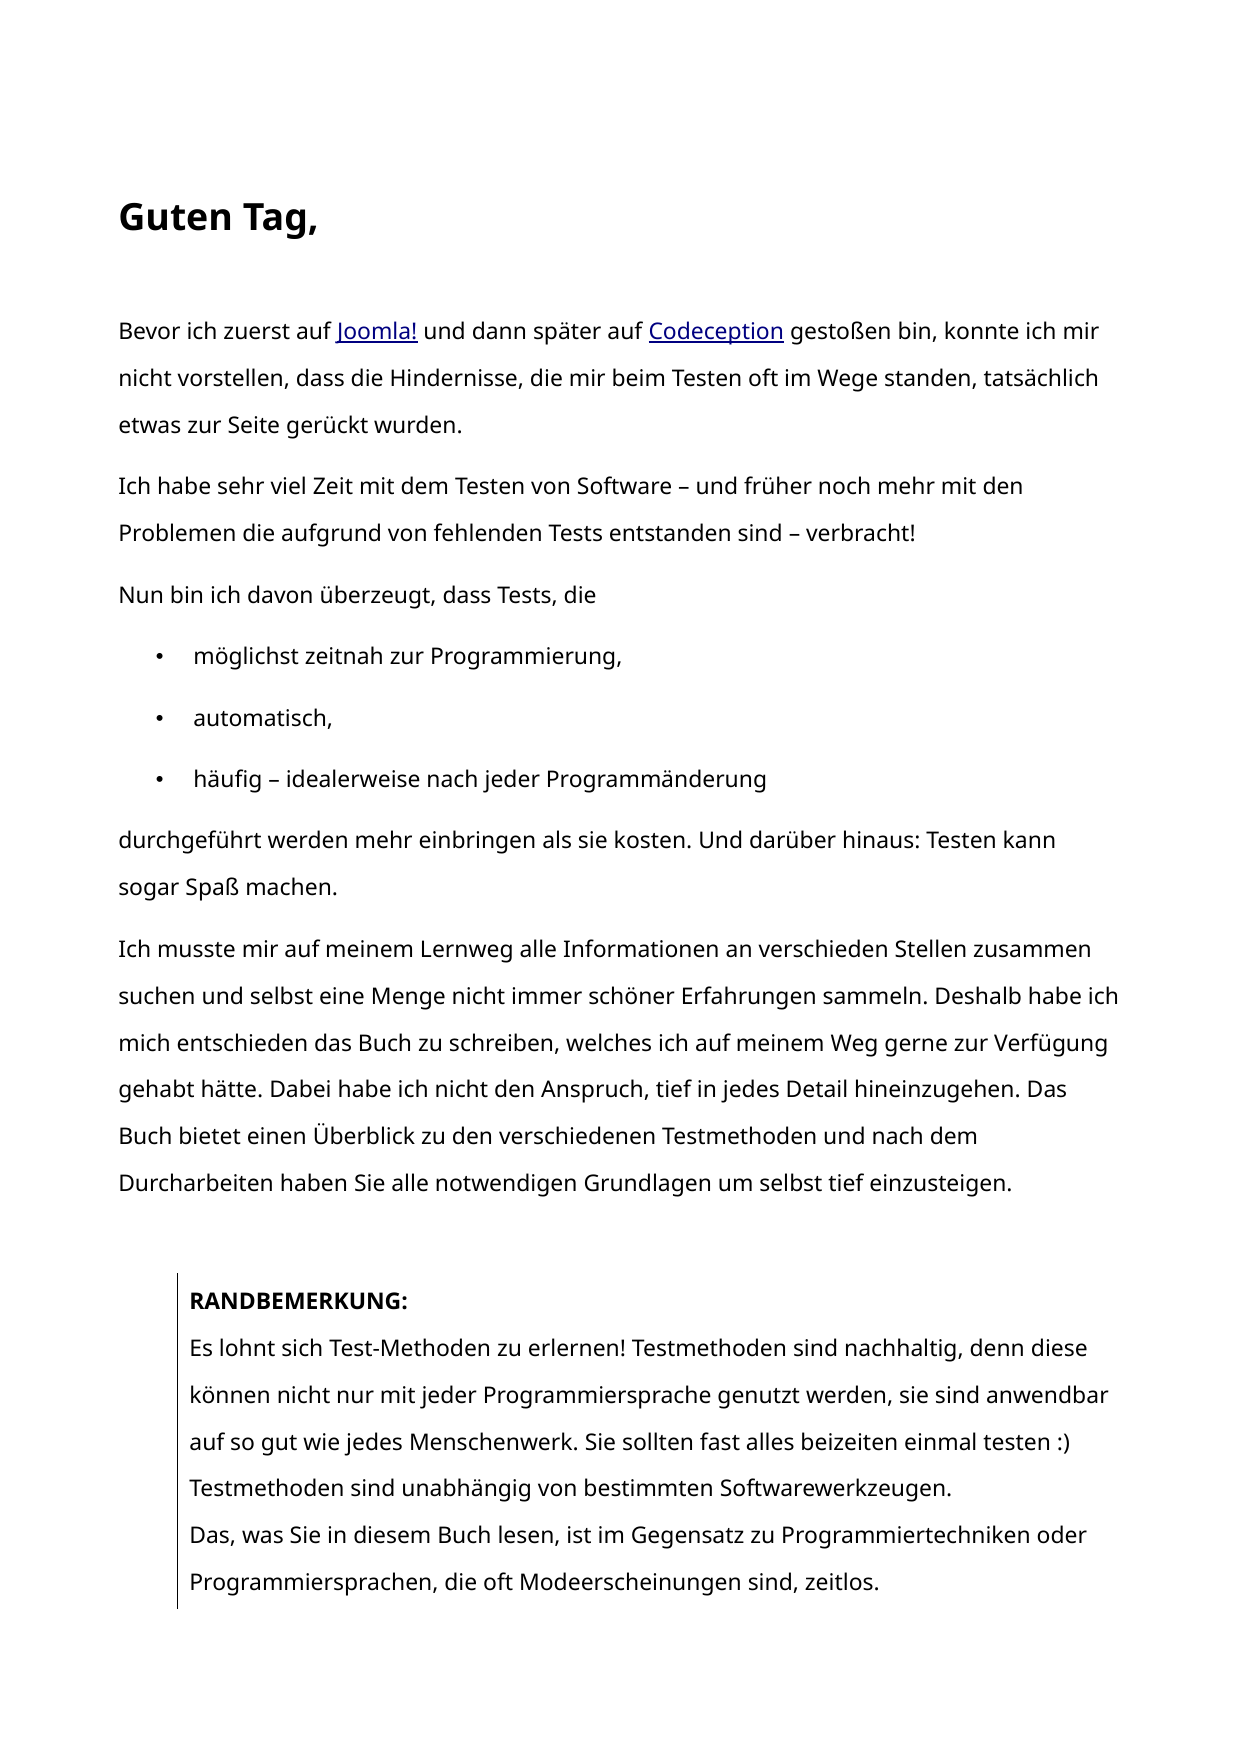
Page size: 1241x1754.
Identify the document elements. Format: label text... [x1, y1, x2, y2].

list möglichst zeitnah zur Programmierung, [156, 640, 1122, 671]
list häufig – idealerweise nach jeder Programmänderung [156, 763, 1122, 794]
text Nun bin ich davon überzeugt, dass Tests, die [118, 578, 1122, 610]
subtitle Guten Tag, [118, 190, 1122, 241]
text Ich musste mir auf meinem Lernweg alle Informationen an verschieden Stellen zusammen suchen und selbst eine Menge nicht immer schöner Erfahrungen sammeln. Deshalb habe ich mich entschieden das Buch zu schreiben, welches ich auf meinem Weg gerne zur Verfügung gehabt hätte. Dabei habe ich nicht den Anspruch, tief in jedes Detail hineinzugehen. Das Buch bietet einen Überblick zu den verschiedenen Testmethoden und nach dem Durcharbeiten haben Sie alle notwendigen Grundlagen um selbst tief einzusteigen. [118, 933, 1122, 1198]
text durchgeführt werden mehr einbringen als sie kosten. Und darüber hinaus: Testen kann sogar Spaß machen. [118, 824, 1122, 902]
text Bevor ich zuerst auf Joomla! und dann später auf Codeception gestoßen bin, konnte ich mir nicht vorstellen, dass die Hindernisse, die mir beim Testen oft im Wege standen, tatsächlich etwas zur Seite gerückt wurden. [118, 315, 1122, 440]
text RANDBEMERKUNG: Es lohnt sich Test-Methoden zu erlernen! Testmethoden sind nachhaltig, denn diese können nicht nur mit jeder Programmiersprache genutzt werden, sie sind anwendbar auf so gut wie jedes Menschenwerk. Sie sollten fast alles beizeiten einmal testen :) Testmethoden sind unabhängig von bestimmten Softwarewerkzeugen. Das, was Sie in diesem Buch lesen, ist im Gegensatz zu Programmiertechniken oder Programmiersprachen, die oft Modeerscheinungen sind, zeitlos. [178, 1273, 1122, 1609]
list automatisch, [156, 701, 1122, 733]
text Ich habe sehr viel Zeit mit dem Testen von Software – und früher noch mehr mit den Problemen die aufgrund von fehlenden Tests entstanden sind – verbracht! [118, 470, 1122, 548]
